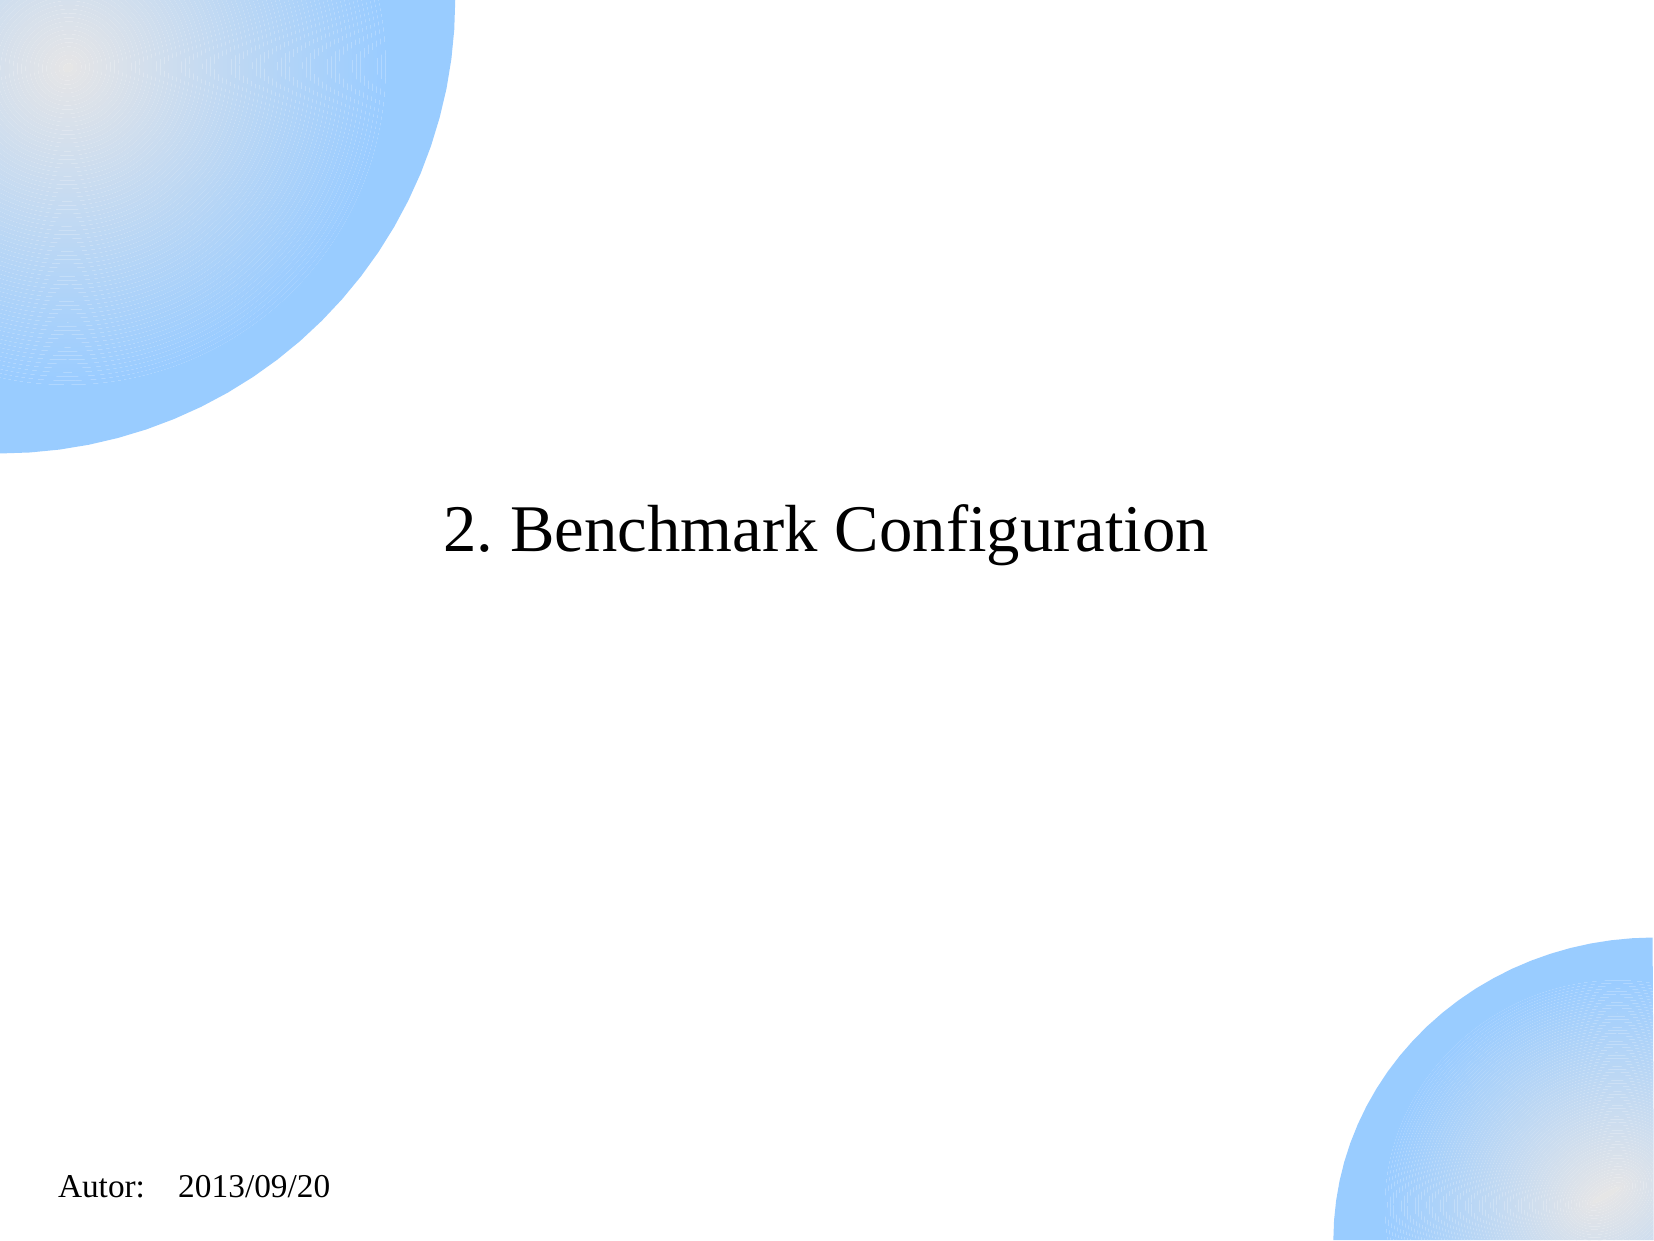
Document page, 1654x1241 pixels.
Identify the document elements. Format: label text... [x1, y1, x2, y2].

subtitle 2. Benchmark Configuration [82, 49, 1571, 1010]
